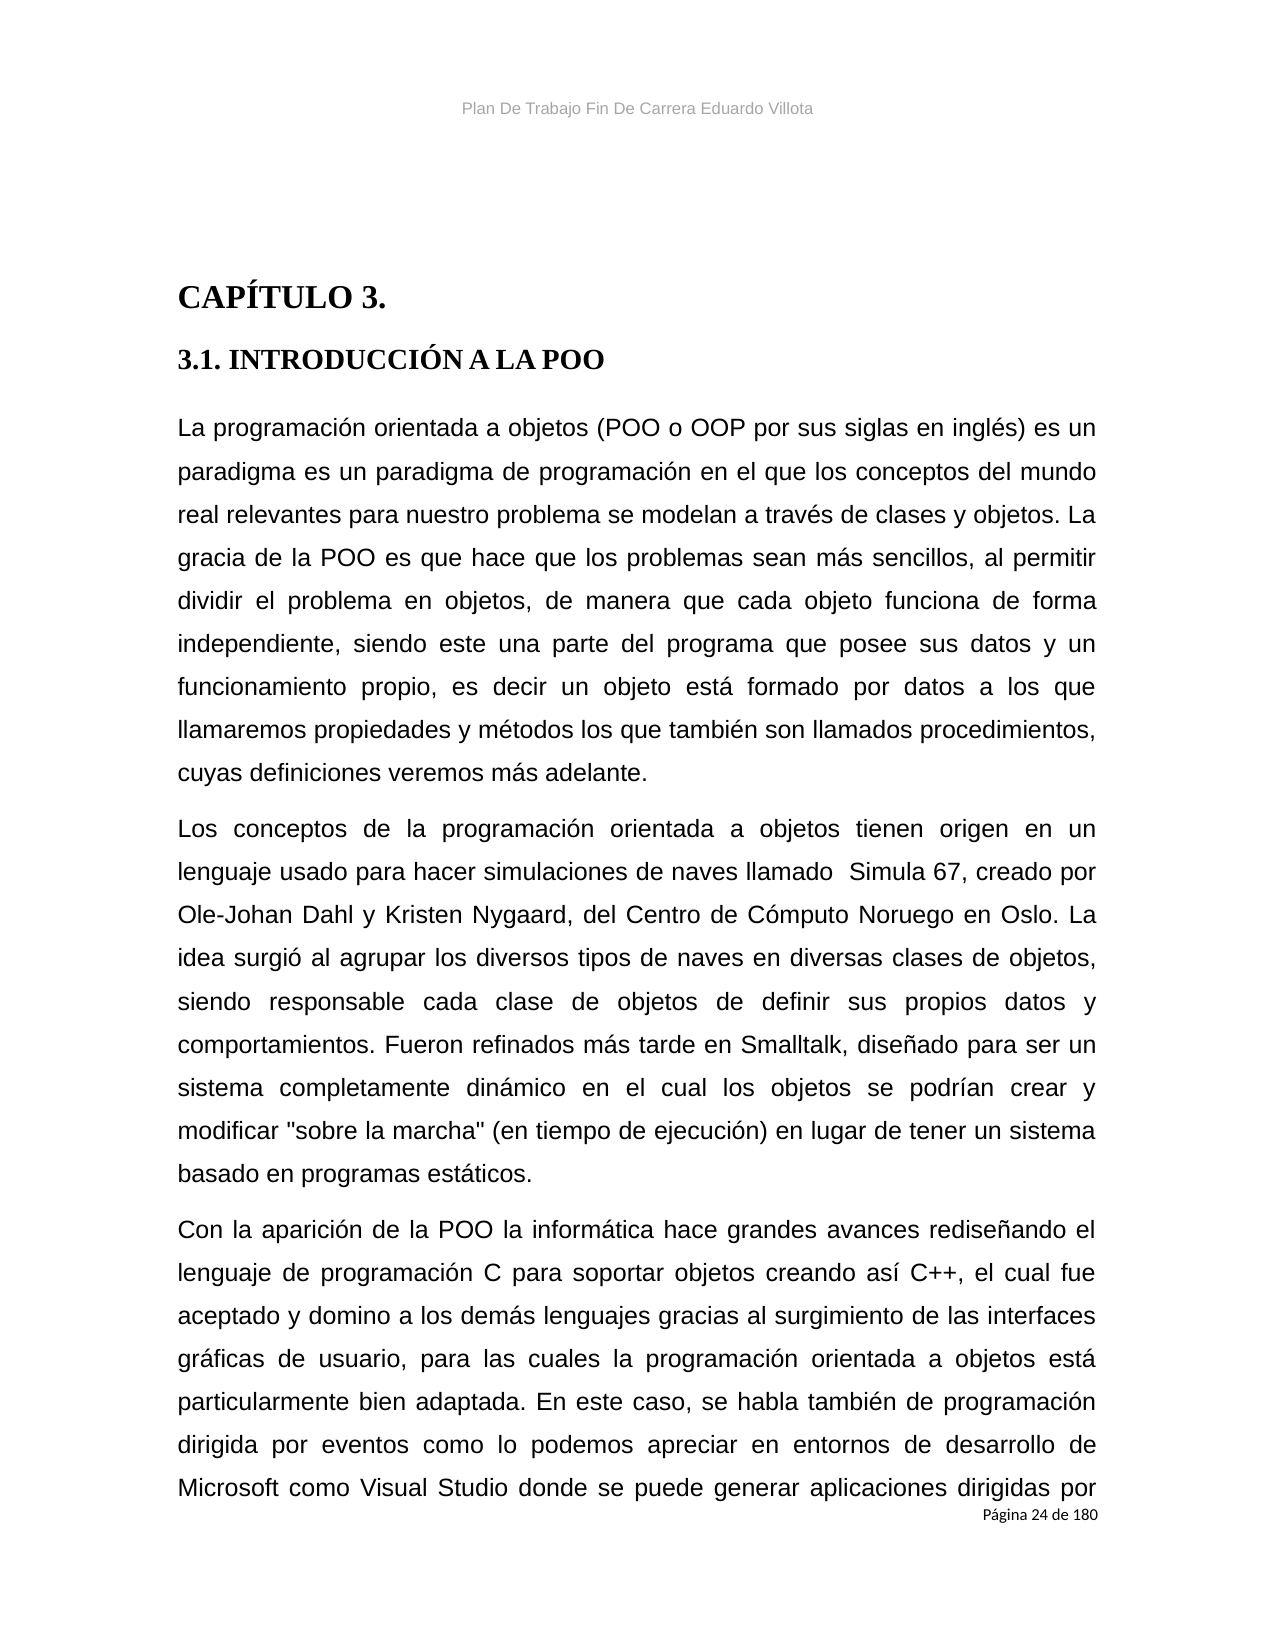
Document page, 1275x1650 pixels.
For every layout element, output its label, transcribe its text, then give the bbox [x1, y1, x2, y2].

text Los conceptos de la programación orientada a objetos tienen origen en un lenguaje usado para hacer simulaciones de naves llamado Simula 67, creado por Ole-Johan Dahl y Kristen Nygaard, del Centro de Cómputo Noruego en Oslo. La idea surgió al agrupar los diversos tipos de naves en diversas clases de objetos, siendo responsable cada clase de objetos de definir sus propios datos y comportamientos. Fueron refinados más tarde en Smalltalk, diseñado para ser un sistema completamente dinámico en el cual los objetos se podrían crear y modificar "sobre la marcha" (en tiempo de ejecución) en lugar de tener un sistema basado en programas estáticos. [177, 814, 1098, 1188]
text Con la aparición de la POO la informática hace grandes avances rediseñando el lenguaje de programación C para soportar objetos creando así C++, el cual fue aceptado y domino a los demás lenguajes gracias al surgimiento de las interfaces gráficas de usuario, para las cuales la programación orientada a objetos está particularmente bien adaptada. En este caso, se habla también de programación dirigida por eventos como lo podemos apreciar en entornos de desarrollo de Microsoft como Visual Studio donde se puede generar aplicaciones dirigidas por [177, 1215, 1098, 1502]
text La programación orientada a objetos (POO o OOP por sus siglas en inglés) es un paradigma es un paradigma de programación en el que los conceptos del mundo real relevantes para nuestro problema se modelan a través de clases y objetos. La gracia de la POO es que hace que los problemas sean más sencillos, al permitir dividir el problema en objetos, de manera que cada objeto funciona de forma independiente, siendo este una parte del programa que posee sus datos y un funcionamiento propio, es decir un objeto está formado por datos a los que llamaremos propiedades y métodos los que también son llamados procedimientos, cuyas definiciones veremos más adelante. [177, 413, 1098, 787]
text 3.1. INTRODUCCIÓN A LA POO [177, 342, 1098, 376]
text CAPÍTULO 3. [177, 277, 1098, 316]
